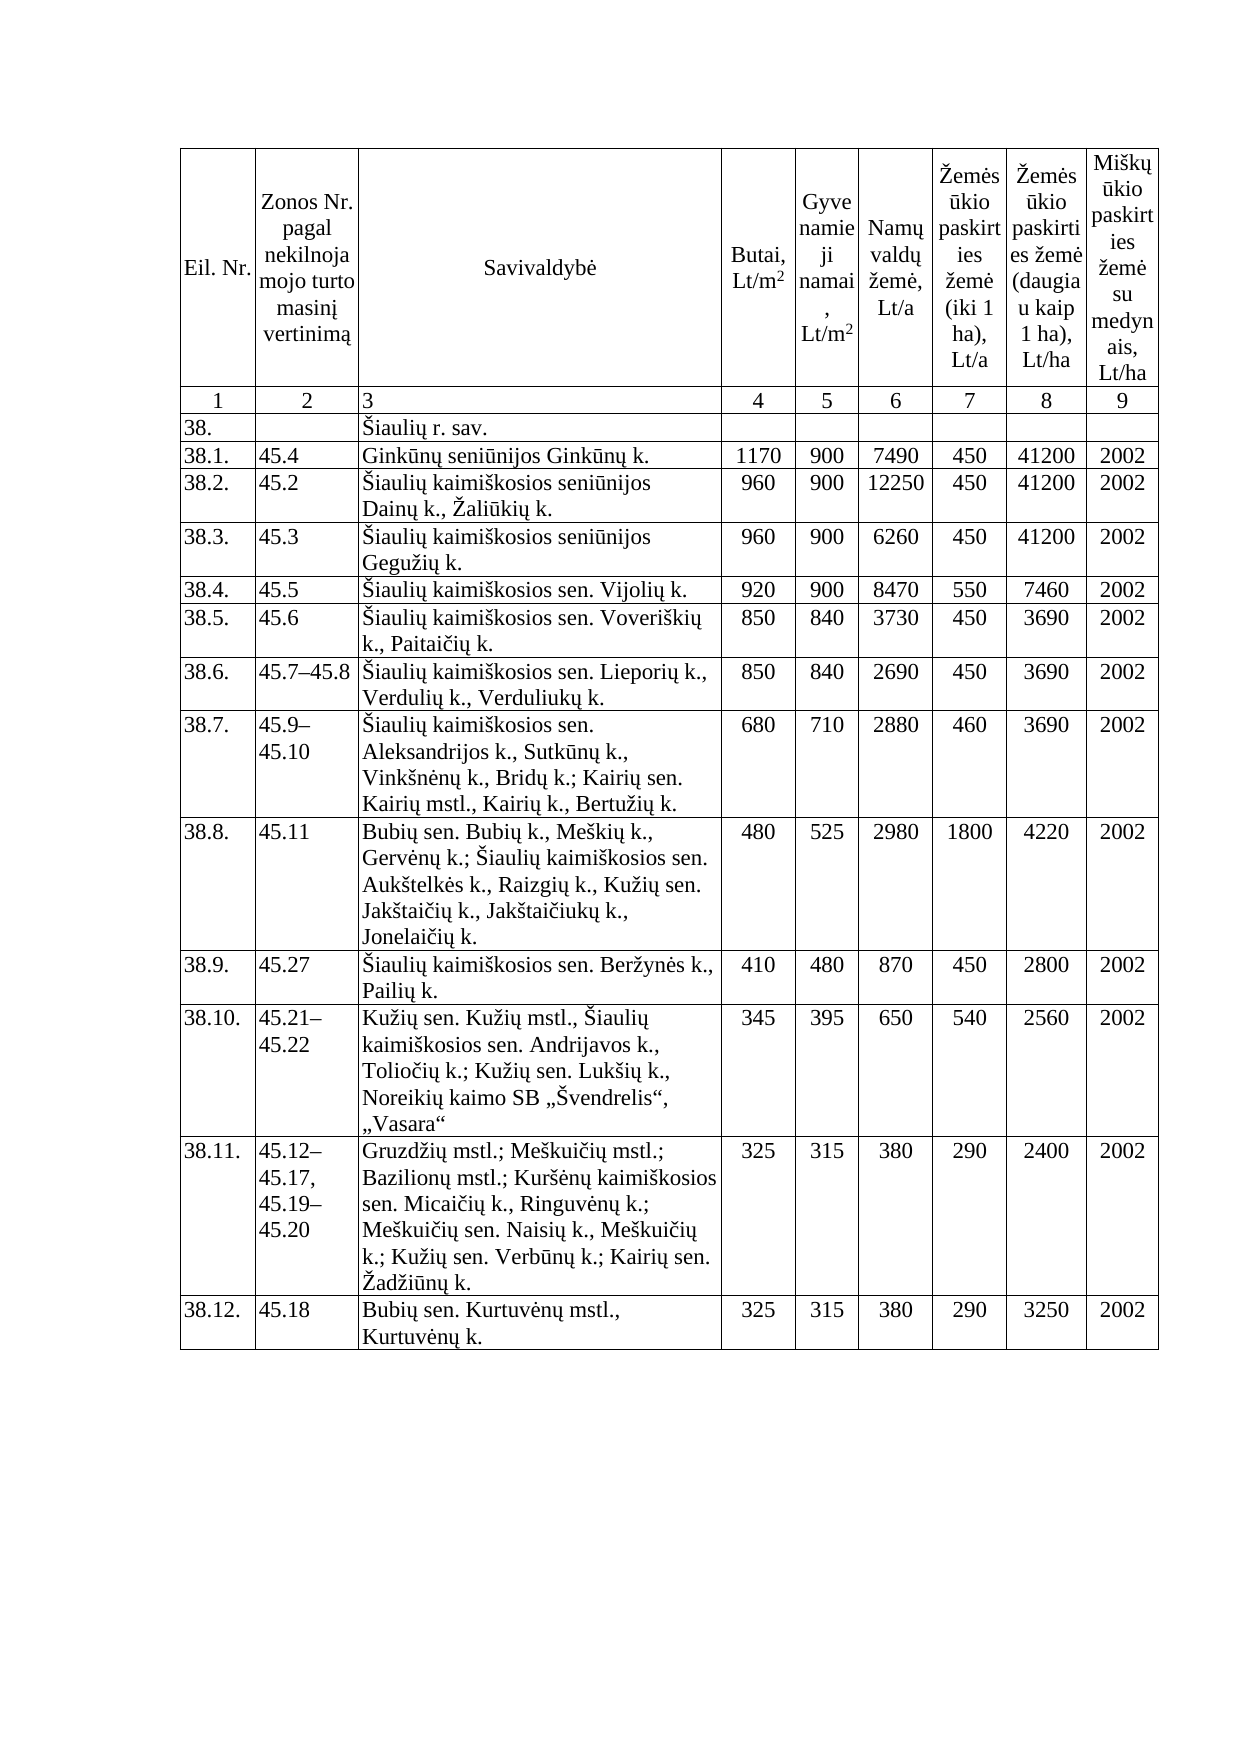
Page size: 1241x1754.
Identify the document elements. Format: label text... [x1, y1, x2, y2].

table_header Butai, Lt/m2 [722, 149, 795, 386]
table_cell 12250 [859, 469, 932, 522]
table_cell 410 [722, 951, 795, 1003]
table_cell 1800 [933, 818, 1006, 950]
table_cell 3690 [1007, 658, 1086, 710]
table_cell 395 [796, 1005, 858, 1136]
table_cell 45.12–45.17, 45.19–45.20 [256, 1137, 358, 1295]
table_cell 900 [796, 523, 858, 576]
table_cell [256, 414, 358, 441]
table_cell 345 [722, 1005, 795, 1136]
table_cell 2880 [859, 711, 932, 817]
table_cell 5 [796, 387, 858, 413]
table_cell 3 [359, 387, 721, 413]
table_cell 450 [933, 604, 1006, 657]
table_cell 2560 [1007, 1005, 1086, 1136]
table_cell 2002 [1087, 523, 1158, 576]
table_cell 2002 [1087, 442, 1158, 468]
table_cell Šiaulių r. sav. [359, 414, 721, 441]
table_cell 41200 [1007, 523, 1086, 576]
table_cell 680 [722, 711, 795, 817]
table_cell Gruzdžių mstl.; Meškuičių mstl.; Bazilionų mstl.; Kuršėnų kaimiškosios sen. Micaičių k., Ringuvėnų k.; Meškuičių sen. Naisių k., Meškuičių k.; Kužių sen. Verbūnų k.; Kairių sen. Žadžiūnų k. [359, 1137, 721, 1295]
table_cell Bubių sen. Kurtuvėnų mstl., Kurtuvėnų k. [359, 1296, 721, 1349]
table_cell 840 [796, 604, 858, 657]
table_cell 315 [796, 1296, 858, 1349]
table_cell 2690 [859, 658, 932, 710]
table_cell Ginkūnų seniūnijos Ginkūnų k. [359, 442, 721, 468]
table_cell 38. [181, 414, 255, 441]
table_cell 920 [722, 577, 795, 603]
table_header Savivaldybė [359, 149, 721, 386]
table_cell 2002 [1087, 711, 1158, 817]
table_cell 45.11 [256, 818, 358, 950]
table_header Miškų ūkio paskirties žemė su medynais, Lt/ha [1087, 149, 1158, 386]
table_cell 38.6. [181, 658, 255, 710]
table_cell 45.18 [256, 1296, 358, 1349]
table_cell 525 [796, 818, 858, 950]
table_cell [796, 414, 858, 441]
table_cell 38.3. [181, 523, 255, 576]
table_cell 8 [1007, 387, 1086, 413]
table_cell 45.3 [256, 523, 358, 576]
table_cell 550 [933, 577, 1006, 603]
table_cell 850 [722, 604, 795, 657]
table_cell 45.2 [256, 469, 358, 522]
table_cell 45.5 [256, 577, 358, 603]
table_cell 38.7. [181, 711, 255, 817]
table_cell Bubių sen. Bubių k., Meškių k., Gervėnų k.; Šiaulių kaimiškosios sen. Aukštelkės k., Raizgių k., Kužių sen. Jakštaičių k., Jakštaičiukų k., Jonelaičių k. [359, 818, 721, 950]
table_cell 710 [796, 711, 858, 817]
table_cell 38.9. [181, 951, 255, 1003]
table_cell 9 [1087, 387, 1158, 413]
table_cell 900 [796, 469, 858, 522]
table_cell 2002 [1087, 1296, 1158, 1349]
table_cell 870 [859, 951, 932, 1003]
table_cell Šiaulių kaimiškosios sen. Lieporių k., Verdulių k., Verduliukų k. [359, 658, 721, 710]
table_cell 290 [933, 1296, 1006, 1349]
table_cell Šiaulių kaimiškosios sen. Vijolių k. [359, 577, 721, 603]
table_cell 3690 [1007, 711, 1086, 817]
table_cell 480 [796, 951, 858, 1003]
table_cell 840 [796, 658, 858, 710]
table_cell 38.11. [181, 1137, 255, 1295]
table_cell 450 [933, 442, 1006, 468]
table_cell 3730 [859, 604, 932, 657]
table_cell 4220 [1007, 818, 1086, 950]
table_cell 7490 [859, 442, 932, 468]
table_cell Šiaulių kaimiškosios sen. Voveriškių k., Paitaičių k. [359, 604, 721, 657]
table_cell 45.27 [256, 951, 358, 1003]
table_cell Kužių sen. Kužių mstl., Šiaulių kaimiškosios sen. Andrijavos k., Toliočių k.; Kužių sen. Lukšių k., Noreikių kaimo SB „Švendrelis“, „Vasara“ [359, 1005, 721, 1136]
table_cell [1087, 414, 1158, 441]
table_cell 2002 [1087, 1005, 1158, 1136]
table_header Zonos Nr. pagal nekilnojamojo turto masinį vertinimą [256, 149, 358, 386]
table_cell 6260 [859, 523, 932, 576]
table_cell 38.8. [181, 818, 255, 950]
table_cell 450 [933, 523, 1006, 576]
table_cell 2400 [1007, 1137, 1086, 1295]
table_cell Šiaulių kaimiškosios seniūnijos Dainų k., Žaliūkių k. [359, 469, 721, 522]
table_cell 2002 [1087, 577, 1158, 603]
table_cell 850 [722, 658, 795, 710]
table_header Žemės ūkio paskirties žemė (daugiau kaip 1 ha), Lt/ha [1007, 149, 1086, 386]
table_cell 38.10. [181, 1005, 255, 1136]
table_cell 325 [722, 1296, 795, 1349]
table_cell 45.4 [256, 442, 358, 468]
table_cell 41200 [1007, 469, 1086, 522]
table_cell 1 [181, 387, 255, 413]
table_cell 38.2. [181, 469, 255, 522]
table_cell 2980 [859, 818, 932, 950]
table_cell 2002 [1087, 604, 1158, 657]
table_cell 960 [722, 523, 795, 576]
table_cell 450 [933, 469, 1006, 522]
table_cell [722, 414, 795, 441]
table_cell [859, 414, 932, 441]
table_cell 650 [859, 1005, 932, 1136]
table_cell 45.7–45.8 [256, 658, 358, 710]
table_cell [1007, 414, 1086, 441]
table_cell 6 [859, 387, 932, 413]
table_header Gyvenamieji namai, Lt/m2 [796, 149, 858, 386]
table_cell 7460 [1007, 577, 1086, 603]
table_cell 2002 [1087, 1137, 1158, 1295]
table_cell 2002 [1087, 658, 1158, 710]
table_cell 540 [933, 1005, 1006, 1136]
table_cell 2800 [1007, 951, 1086, 1003]
table_cell 960 [722, 469, 795, 522]
table_cell 480 [722, 818, 795, 950]
table_header Namų valdų žemė, Lt/a [859, 149, 932, 386]
table_cell 2002 [1087, 818, 1158, 950]
table_cell 290 [933, 1137, 1006, 1295]
table_cell 1170 [722, 442, 795, 468]
table_header Eil. Nr. [181, 149, 255, 386]
table_cell 2002 [1087, 951, 1158, 1003]
table_cell 38.5. [181, 604, 255, 657]
table_cell Šiaulių kaimiškosios sen. Aleksandrijos k., Sutkūnų k., Vinkšnėnų k., Bridų k.; Kairių sen. Kairių mstl., Kairių k., Bertužių k. [359, 711, 721, 817]
table_cell 450 [933, 658, 1006, 710]
table_cell 45.21–45.22 [256, 1005, 358, 1136]
table_cell 380 [859, 1296, 932, 1349]
table_cell 380 [859, 1137, 932, 1295]
table_cell 41200 [1007, 442, 1086, 468]
table_cell 4 [722, 387, 795, 413]
table_cell 45.6 [256, 604, 358, 657]
table_cell 2002 [1087, 469, 1158, 522]
table_cell 7 [933, 387, 1006, 413]
table_cell 2 [256, 387, 358, 413]
table_cell 325 [722, 1137, 795, 1295]
table_cell 38.4. [181, 577, 255, 603]
table_cell 460 [933, 711, 1006, 817]
table_cell 900 [796, 442, 858, 468]
table_cell 8470 [859, 577, 932, 603]
table_cell 315 [796, 1137, 858, 1295]
table_cell 3690 [1007, 604, 1086, 657]
table_header Žemės ūkio paskirties žemė (iki 1 ha), Lt/a [933, 149, 1006, 386]
table_cell [933, 414, 1006, 441]
table_cell 38.1. [181, 442, 255, 468]
table_cell 38.12. [181, 1296, 255, 1349]
table_cell 3250 [1007, 1296, 1086, 1349]
table_cell 45.9–45.10 [256, 711, 358, 817]
table_cell Šiaulių kaimiškosios sen. Beržynės k., Pailių k. [359, 951, 721, 1003]
table_cell Šiaulių kaimiškosios seniūnijos Gegužių k. [359, 523, 721, 576]
table_cell 450 [933, 951, 1006, 1003]
table_cell 900 [796, 577, 858, 603]
